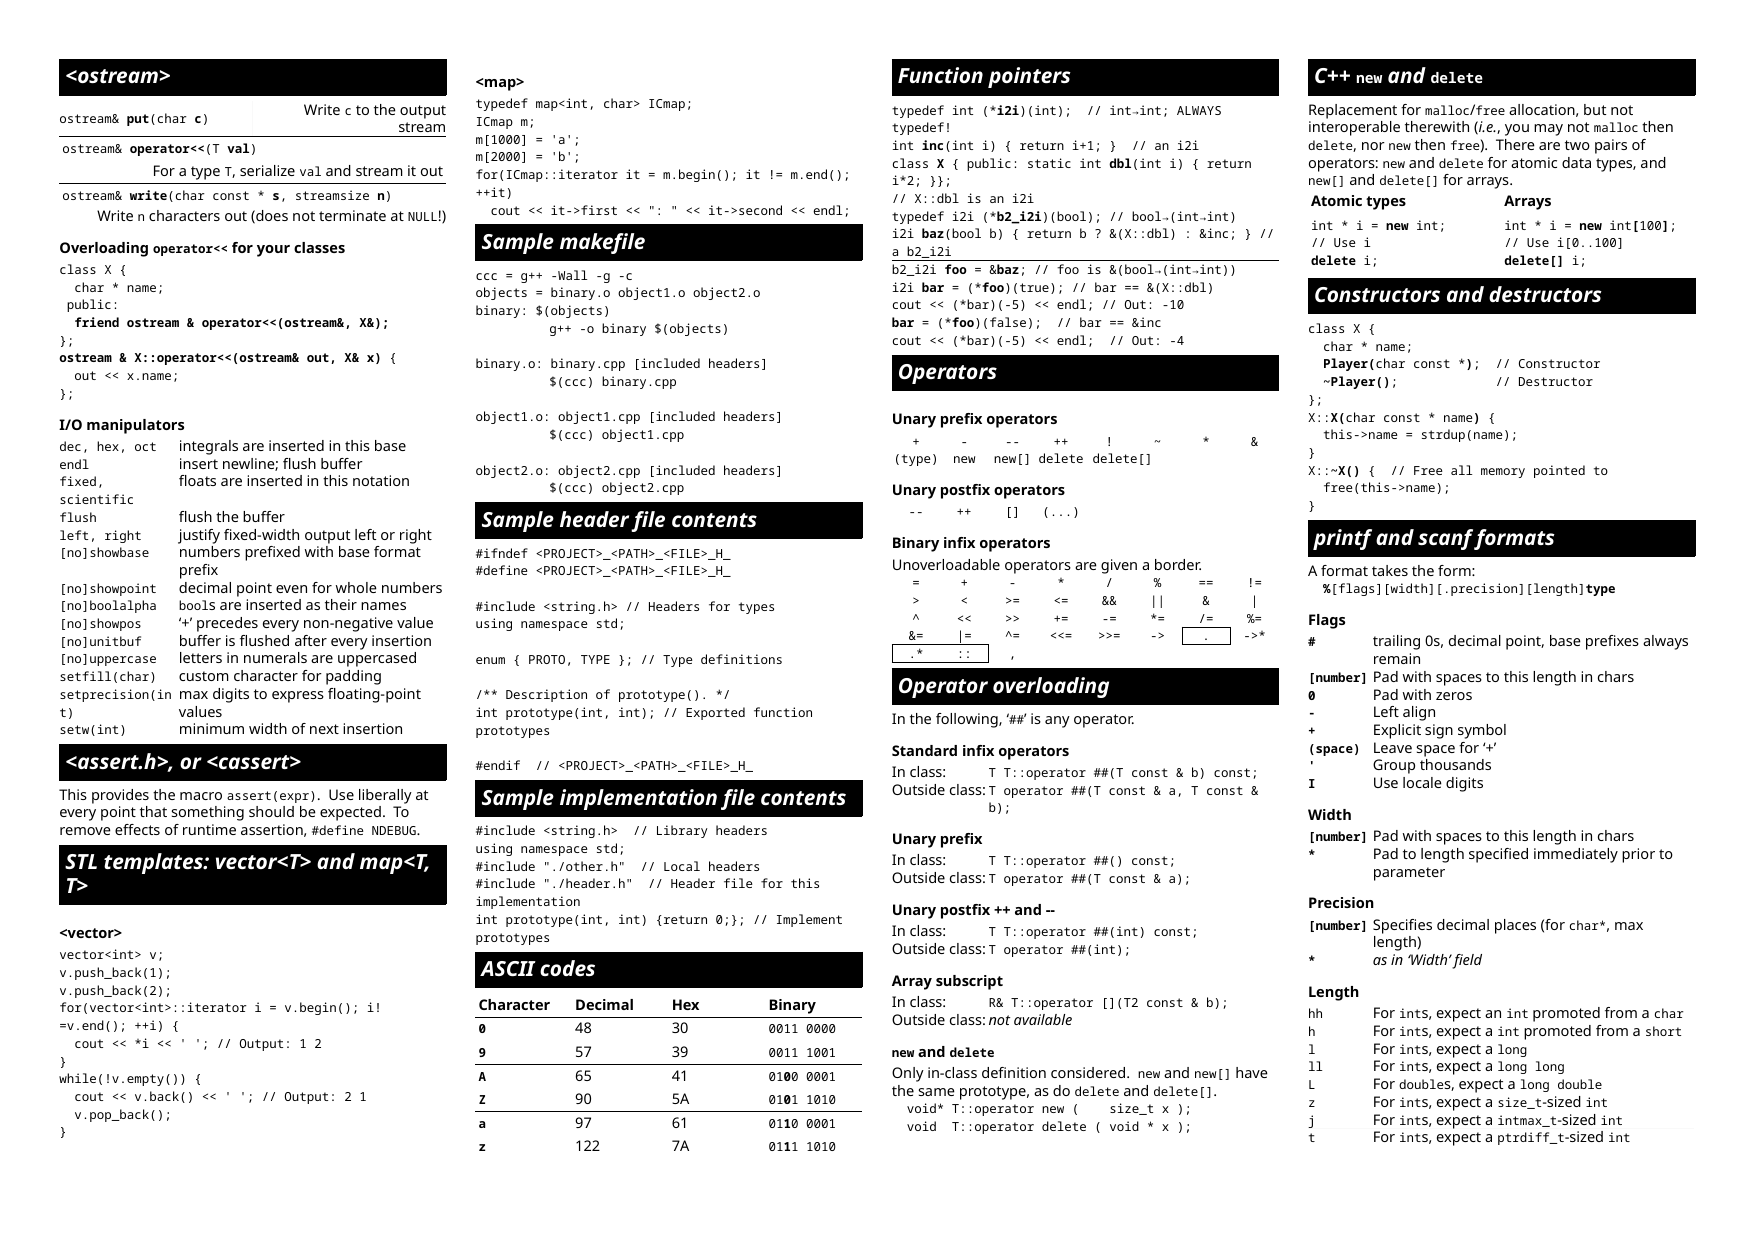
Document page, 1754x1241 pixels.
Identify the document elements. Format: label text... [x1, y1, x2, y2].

table_cell Outside class: [892, 781, 988, 816]
table_header In class: [892, 852, 988, 869]
table_cell Outside class: [892, 869, 988, 887]
text for(ICmap::iterator it = m.begin(); it != m.end(); ++it) [475, 165, 862, 201]
text object1.o: object1.cpp [included headers] [475, 408, 862, 425]
table_cell >> [988, 609, 1037, 627]
text $(ccc) object1.cpp [475, 425, 862, 443]
table_cell | [1230, 591, 1278, 609]
table_cell 97 [572, 1112, 669, 1135]
table_cell Use locale digits [1373, 774, 1694, 792]
table_cell h [1308, 1022, 1373, 1040]
subtitle Sample makefile [476, 225, 862, 260]
subtitle Standard infix operators [892, 728, 1278, 763]
subtitle ASCII codes [476, 953, 862, 987]
table_cell ->* [1231, 627, 1278, 644]
table_cell 5A [669, 1088, 765, 1111]
table_cell For ints, expect a ptrdiff_t-sized int [1373, 1129, 1694, 1146]
text #include <string.h> // Library headers [475, 822, 862, 839]
table_cell 61 [669, 1112, 765, 1135]
table_cell left, right [59, 526, 179, 543]
subtitle Sample header file contents [476, 503, 862, 538]
table_header T T::operator ##(int) const; [988, 923, 1278, 940]
table_header / [1085, 574, 1133, 591]
table_header trailing 0s, decimal point, base prefixes always remain [1373, 633, 1694, 668]
subtitle Binary infix operators [892, 520, 1278, 556]
table_cell decimal point even for whole numbers [179, 579, 446, 597]
table_cell For ints, expect a intmax_t-sized int [1373, 1111, 1694, 1128]
table_cell // X::dbl is an i2i [892, 189, 1278, 207]
table_cell |= [940, 627, 988, 644]
table_cell * [1308, 845, 1373, 881]
table_cell setprecision(int) [59, 685, 179, 721]
table_cell < [940, 591, 988, 609]
text Player(char const *); // Constructor [1308, 355, 1695, 372]
table_header typedef int (*i2i)(int); // int→int; ALWAYS typedef! [892, 101, 1278, 136]
table_cell For a type T, serialize val and stream it out [59, 160, 446, 183]
table_cell * [1308, 951, 1373, 969]
text char * name; [1308, 337, 1695, 355]
table_cell Z [475, 1088, 572, 1111]
table_cell setw(int) [59, 721, 179, 738]
subtitle STL templates: vector<T> and map<T, T> [60, 846, 446, 904]
table_cell class X { public: static int dbl(int i) { return i*2; }}; [892, 154, 1278, 189]
table_cell %= [1230, 609, 1278, 627]
table_cell Explicit sign symbol [1373, 721, 1694, 739]
table_cell i2i baz(bool b) { return b ? &(X::dbl) : &inc; } // a b2_i2i [892, 225, 1278, 260]
table_header [] [988, 503, 1036, 520]
table_cell 48 [572, 1018, 669, 1040]
table_header * [1037, 574, 1085, 591]
table_cell delete [1037, 450, 1085, 467]
table_cell bar = (*foo)(false); // bar == &inc [892, 313, 1278, 331]
text cout << it->first << ": " << it->second << endl; [475, 201, 862, 218]
text ICmap m; [475, 112, 862, 130]
table_header ++ [940, 503, 988, 520]
table_header == [1182, 574, 1230, 591]
text char * name; [59, 278, 446, 296]
table_header Specifies decimal places (for char*, max length) [1373, 916, 1694, 951]
table_cell Outside class: [892, 1011, 988, 1029]
text cout << v.back() << ' '; // Output: 2 1 [59, 1087, 446, 1105]
table_header + [940, 574, 988, 591]
text } [1308, 496, 1695, 514]
table_header & [1230, 432, 1278, 449]
table_cell i2i bar = (*foo)(true); // bar == &(X::dbl) [892, 278, 1278, 296]
text m[2000] = 'b'; [475, 148, 862, 165]
table_cell Outside class: [892, 940, 988, 958]
table_cell + [1308, 721, 1373, 739]
table_cell || [1133, 591, 1182, 609]
table_cell minimum width of next insertion [179, 721, 446, 738]
table_cell [1230, 644, 1278, 662]
table_header ostream& put(char c) [59, 101, 252, 136]
text enum { PROTO, TYPE }; // Type definitions [475, 650, 862, 668]
table_header hh [1308, 1005, 1373, 1022]
table_header R& T::operator [](T2 const & b); [988, 993, 1278, 1011]
table_header ~ [1133, 432, 1182, 449]
table_cell T operator ##(T const & a); [988, 869, 1278, 887]
text this->name = strdup(name); [1308, 426, 1695, 443]
table_cell int * i = new int; // Use i delete i; [1308, 213, 1501, 272]
table_cell && [1085, 591, 1133, 609]
text public: [59, 296, 446, 313]
table_cell 41 [669, 1065, 765, 1088]
text int prototype(int, int) {return 0;}; // Implement prototypes [475, 910, 862, 946]
table_header = [892, 574, 940, 591]
text } [59, 1123, 446, 1140]
text v.push_back(1); [59, 963, 446, 981]
text $(ccc) object2.cpp [475, 478, 862, 496]
table_header != [1230, 574, 1278, 591]
subtitle Overloading operator<< for your classes [59, 225, 446, 260]
text #include "./header.h" // Header file for this implementation [475, 875, 862, 910]
table_cell bools are inserted as their names [179, 597, 446, 614]
table_cell ostream& write(char const * s, streamsize n) [59, 184, 446, 207]
table_cell [1182, 450, 1230, 467]
text int prototype(int, int); // Exported function prototypes [475, 703, 862, 739]
table_cell cout << (*bar)(-5) << endl; // Out: -10 [892, 296, 1278, 313]
table_cell ll [1308, 1058, 1373, 1075]
table_header -- [892, 503, 940, 520]
table_header ++ [1037, 432, 1085, 449]
subtitle Array subscript [892, 958, 1278, 993]
text #endif // <PROJECT>_<PATH>_<FILE>_H_ [475, 756, 862, 774]
subtitle <vector> [59, 910, 446, 946]
subtitle Length [1308, 969, 1695, 1004]
subtitle printf and scanf formats [1309, 521, 1695, 556]
table_header T T::operator ##() const; [988, 852, 1278, 869]
table_cell 0011 0000 [765, 1018, 862, 1040]
table_header Character [475, 993, 572, 1017]
table_cell For ints, expect a size_t-sized int [1373, 1093, 1694, 1111]
table_cell cout << (*bar)(-5) << endl; // Out: -4 [892, 331, 1278, 349]
table_cell > [892, 591, 940, 609]
subtitle new and delete [892, 1029, 1278, 1064]
table_cell ^ [892, 609, 940, 627]
table_cell flush the buffer [179, 508, 446, 526]
text class X { [59, 260, 446, 278]
table_cell += [1037, 609, 1085, 627]
table_header In class: [892, 763, 988, 781]
text In the following, ‘##’ is any operator. [892, 710, 1278, 728]
table_cell 57 [572, 1040, 669, 1064]
text out << x.name; [59, 366, 446, 384]
text Unoverloadable operators are given a border. [892, 556, 1278, 573]
table_cell Leave space for ‘+’ [1373, 739, 1694, 757]
table_cell buffer is flushed after every insertion [179, 632, 446, 650]
subtitle Operators [893, 356, 1278, 390]
table_cell 0100 0001 [765, 1065, 862, 1088]
table_cell j [1308, 1111, 1373, 1128]
table_header # [1308, 633, 1373, 668]
table_cell << [940, 609, 988, 627]
table_cell setfill(char) [59, 668, 179, 685]
table_cell int inc(int i) { return i+1; } // an i2i [892, 136, 1278, 154]
table_header integrals are inserted in this base [179, 437, 446, 455]
table_cell typedef i2i (*b2_i2i)(bool); // bool→(int→int) [892, 207, 1278, 225]
table_cell <= [1037, 591, 1085, 609]
table_cell Pad with zeros [1373, 686, 1694, 703]
text while(!v.empty()) { [59, 1069, 446, 1087]
table_cell -> [1133, 627, 1182, 644]
subtitle Unary prefix operators [892, 396, 1278, 432]
table_header [1182, 503, 1230, 520]
table_cell new[] [988, 450, 1037, 467]
table_cell int * i = new int[100]; // Use i[0..100] delete[] i; [1501, 213, 1695, 272]
table_cell , [989, 644, 1037, 662]
table_cell L [1308, 1075, 1373, 1093]
table_cell - [1308, 704, 1373, 721]
table_header Arrays [1501, 189, 1695, 213]
text %[flags][width][.precision][length]type [1308, 579, 1695, 597]
table_header -- [988, 432, 1037, 449]
subtitle C++ new and delete [1309, 60, 1695, 95]
table_cell [1133, 644, 1182, 662]
table_cell b2_i2i foo = &baz; // foo is &(bool→(int→int)) [892, 261, 1278, 278]
text vector<int> v; [59, 946, 446, 963]
table_cell z [475, 1135, 572, 1158]
subtitle Constructors and destructors [1309, 279, 1695, 313]
table_header % [1133, 574, 1182, 591]
table_cell 0 [475, 1018, 572, 1040]
table_cell 30 [669, 1018, 765, 1040]
table_header For ints, expect an int promoted from a char [1373, 1005, 1694, 1022]
subtitle Precision [1308, 881, 1695, 916]
table_cell &= [892, 627, 940, 644]
table_cell I [1308, 774, 1373, 792]
text Replacement for malloc/free allocation, but not interoperable therewith (i.e., you may not malloc then delete, nor new then free). There are two pairs of operators: new and delete for atomic data types, and new[] and delete[] for arrays. [1308, 101, 1695, 189]
table_cell *= [1133, 609, 1182, 627]
table_cell [no]showpos [59, 614, 179, 632]
table_cell >= [988, 591, 1037, 609]
table_cell [no]showbase [59, 544, 179, 579]
table_header In class: [892, 923, 988, 940]
text This provides the macro assert(expr). Use liberally at every point that something should be expected. To remove effects of runtime assertion, #define NDEBUG. [59, 786, 446, 839]
table_cell numbers prefixed with base format prefix [179, 544, 446, 579]
subtitle Operator overloading [893, 669, 1278, 704]
table_cell justify fixed-width output left or right [179, 526, 446, 543]
table_header Write c to the output stream [253, 101, 446, 136]
table_header [number] [1308, 828, 1373, 845]
table_cell 0011 1001 [765, 1040, 862, 1064]
table_cell delete[] [1085, 450, 1182, 467]
text #define <PROJECT>_<PATH>_<FILE>_H_ [475, 562, 862, 579]
table_cell 0110 0001 [765, 1112, 862, 1135]
table_cell a [475, 1112, 572, 1135]
subtitle Function pointers [893, 60, 1278, 95]
text ccc = g++ -Wall -g -c [475, 266, 862, 284]
table_header Atomic types [1308, 189, 1501, 213]
text binary.o: binary.cpp [included headers] [475, 354, 862, 372]
subtitle I/O manipulators [59, 402, 446, 437]
table_cell t [1308, 1129, 1373, 1146]
text binary: $(objects) [475, 301, 862, 319]
table_cell Pad with spaces to this length in chars [1373, 668, 1694, 686]
text void T::operator delete ( void * x ); [892, 1117, 1278, 1135]
subtitle Flags [1308, 597, 1695, 633]
table_header Binary [765, 993, 862, 1017]
table_cell T operator ##(int); [988, 940, 1278, 958]
text #ifndef <PROJECT>_<PATH>_<FILE>_H_ [475, 544, 862, 562]
table_cell -= [1085, 609, 1133, 627]
table_cell [number] [1308, 668, 1373, 686]
subtitle Unary prefix [892, 816, 1278, 852]
table_header * [1182, 432, 1230, 449]
table_cell :: [940, 645, 988, 662]
table_cell new [940, 450, 988, 467]
table_cell [no]showpoint [59, 579, 179, 597]
table_header [1133, 503, 1182, 520]
table_cell [1230, 450, 1278, 467]
table_cell 65 [572, 1065, 669, 1088]
table_cell 90 [572, 1088, 669, 1111]
subtitle <assert.h>, or <cassert> [60, 745, 446, 780]
table_cell floats are inserted in this notation [179, 473, 446, 508]
table_header dec, hex, oct [59, 437, 179, 455]
text #include <string.h> // Headers for types [475, 597, 862, 615]
table_cell custom character for padding [179, 668, 446, 685]
table_cell as in ‘Width’ field [1373, 951, 1694, 969]
table_cell ‘+’ precedes every non-negative value [179, 614, 446, 632]
table_header (...) [1036, 503, 1085, 520]
text } [1308, 443, 1695, 461]
table_cell [no]unitbuf [59, 632, 179, 650]
text /** Description of prototype(). */ [475, 686, 862, 703]
subtitle Unary postfix ++ and -- [892, 887, 1278, 922]
table_cell T operator ##(T const & a, T const & b); [988, 781, 1278, 816]
text class X { [1308, 319, 1695, 337]
table_header Hex [669, 993, 765, 1017]
table_cell not available [988, 1011, 1278, 1029]
table_cell 39 [669, 1040, 765, 1064]
table_cell . [1183, 628, 1230, 644]
subtitle <map> [475, 59, 862, 94]
text ~Player(); // Destructor [1308, 372, 1695, 390]
text m[1000] = 'a'; [475, 130, 862, 148]
text v.push_back(2); [59, 981, 446, 999]
text g++ -o binary $(objects) [475, 319, 862, 337]
table_cell max digits to express floating-point values [179, 685, 446, 721]
table_header Decimal [572, 993, 669, 1017]
table_cell ^= [988, 627, 1037, 644]
table_cell >>= [1085, 627, 1133, 644]
table_cell For ints, expect a long [1373, 1040, 1694, 1058]
table_header [1085, 503, 1133, 520]
table_cell 9 [475, 1040, 572, 1064]
table_cell insert newline; flush buffer [179, 455, 446, 473]
table_cell For ints, expect a long long [1373, 1058, 1694, 1075]
table_cell [1085, 644, 1133, 662]
table_header ! [1085, 432, 1133, 449]
text cout << *i << ' '; // Output: 1 2 [59, 1034, 446, 1052]
text typedef map<int, char> ICmap; [475, 94, 862, 112]
table_cell Left align [1373, 704, 1694, 721]
subtitle Unary postfix operators [892, 467, 1278, 503]
table_cell A [475, 1065, 572, 1088]
table_cell Pad to length specified immediately prior to parameter [1373, 845, 1694, 881]
text }; [59, 331, 446, 349]
subtitle Width [1308, 792, 1695, 827]
table_cell 0 [1308, 686, 1373, 703]
table_cell (type) [892, 450, 940, 467]
table_cell [no]boolalpha [59, 597, 179, 614]
table_cell Group thousands [1373, 757, 1694, 774]
subtitle <ostream> [60, 60, 446, 95]
table_cell 122 [572, 1135, 669, 1158]
table_header + [892, 432, 940, 449]
text using namespace std; [475, 839, 862, 857]
table_cell letters in numerals are uppercased [179, 650, 446, 667]
text #include "./other.h" // Local headers [475, 857, 862, 875]
text X::~X() { // Free all memory pointed to [1308, 461, 1695, 479]
table_cell flush [59, 508, 179, 526]
text friend ostream & operator<<(ostream&, X&); [59, 313, 446, 331]
table_cell ' [1308, 757, 1373, 774]
text object2.o: object2.cpp [included headers] [475, 461, 862, 478]
text v.pop_back(); [59, 1105, 446, 1123]
text void* T::operator new ( size_t x ); [892, 1099, 1278, 1117]
text for(vector<int>::iterator i = v.begin(); i!=v.end(); ++i) { [59, 999, 446, 1034]
table_cell <<= [1037, 627, 1085, 644]
table_cell For ints, expect a int promoted from a short [1373, 1022, 1694, 1040]
text } [59, 1052, 446, 1069]
text using namespace std; [475, 615, 862, 632]
table_cell [1037, 644, 1085, 662]
table_cell (space) [1308, 739, 1373, 757]
table_cell [1182, 645, 1230, 662]
table_cell 7A [669, 1135, 765, 1158]
table_cell 0111 1010 [765, 1135, 862, 1158]
table_cell For doubles, expect a long double [1373, 1075, 1694, 1093]
table_cell [no]uppercase [59, 650, 179, 667]
table_cell z [1308, 1093, 1373, 1111]
table_cell 0101 1010 [765, 1088, 862, 1111]
text $(ccc) binary.cpp [475, 372, 862, 390]
table_header T T::operator ##(T const & b) const; [988, 763, 1278, 781]
table_cell /= [1182, 609, 1230, 627]
subtitle Sample implementation file contents [476, 781, 862, 816]
table_cell endl [59, 455, 179, 473]
table_header [number] [1308, 916, 1373, 951]
text objects = binary.o object1.o object2.o [475, 284, 862, 301]
table_header In class: [892, 993, 988, 1011]
text A format takes the form: [1308, 562, 1695, 579]
text ostream & X::operator<<(ostream& out, X& x) { [59, 349, 446, 366]
table_header - [940, 432, 988, 449]
text }; [59, 384, 446, 402]
table_cell .* [893, 645, 940, 662]
table_cell & [1182, 591, 1230, 609]
table_cell l [1308, 1040, 1373, 1058]
text Only in-class definition considered. new and new[] have the same prototype, as do delete and delete[]. [892, 1064, 1278, 1099]
table_cell ostream& operator<<(T val) [59, 137, 446, 160]
table_cell fixed, scientific [59, 473, 179, 508]
table_header - [988, 574, 1037, 591]
text X::X(char const * name) { [1308, 408, 1695, 426]
text }; [1308, 390, 1695, 408]
text free(this->name); [1308, 479, 1695, 496]
table_cell Write n characters out (does not terminate at NULL!) [59, 207, 446, 225]
table_header Pad with spaces to this length in chars [1373, 828, 1694, 845]
table_header [1230, 503, 1278, 520]
